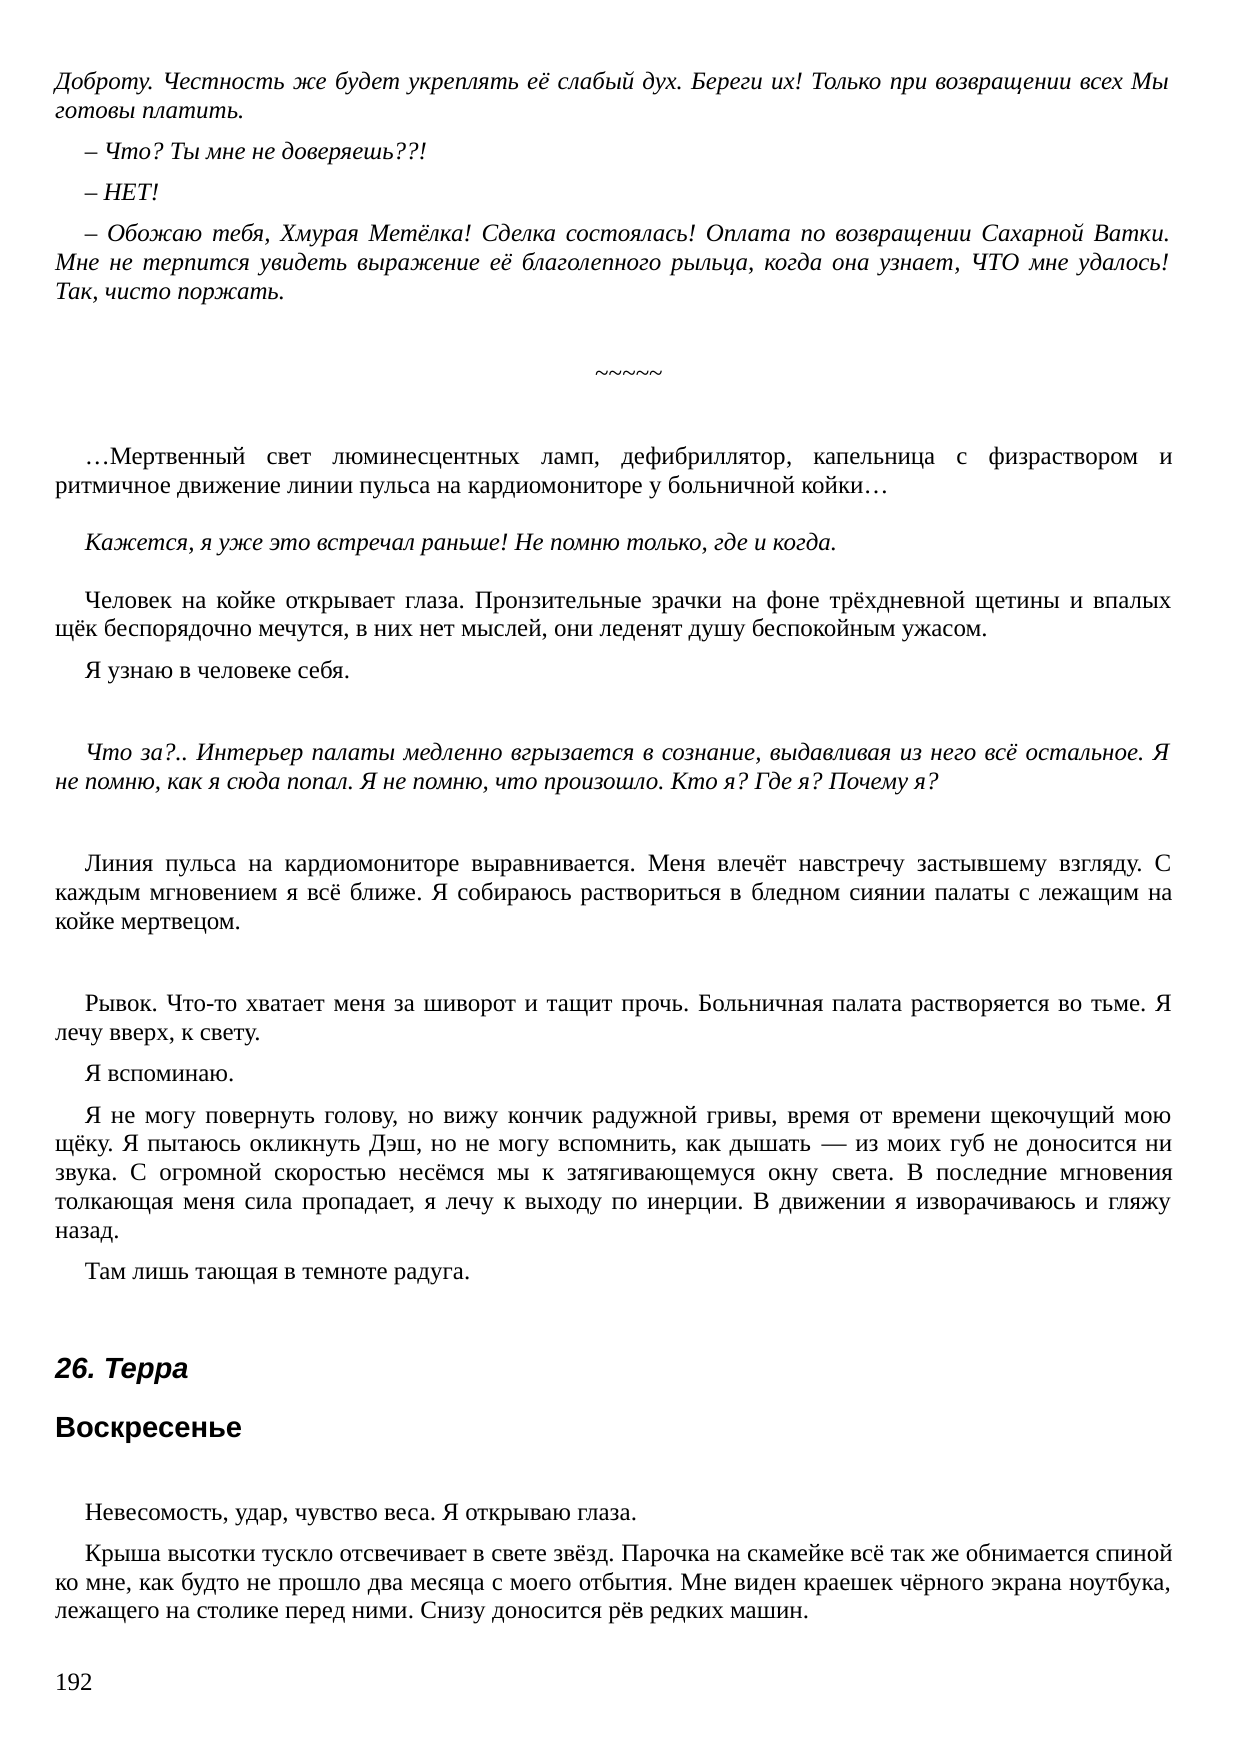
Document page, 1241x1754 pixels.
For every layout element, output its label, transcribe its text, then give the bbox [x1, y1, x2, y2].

text Невесомость, удар, чувство веса. Я открываю глаза. [55, 1497, 1173, 1526]
text Линия пульса на кардиомониторе выравнивается. Меня влечёт навстречу застывшему взгляду. С каждым мгновением я всё ближе. Я собираюсь раствориться в бледном сиянии палаты с лежащим на койке мертвецом. [55, 848, 1173, 935]
text Кажется, я уже это встречал раньше! Не помню только, где и когда. [55, 527, 1173, 556]
subtitle Воскресенье [55, 1409, 1173, 1443]
text Я не могу повернуть голову, но вижу кончик радужной гривы, время от времени щекочущий мою щёку. Я пытаюсь окликнуть Дэш, но не могу вспомнить, как дышать — из моих губ не доносится ни звука. С огромной скоростью несёмся мы к затягивающемуся окну света. В последние мгновения толкающая меня сила пропадает, я лечу к выходу по инерции. В движении я изворачиваюсь и гляжу назад. [55, 1100, 1173, 1243]
text – НЕТ! [55, 177, 1173, 206]
text Я вспоминаю. [55, 1058, 1173, 1087]
text Я узнаю в человеке себя. [55, 655, 1173, 683]
text – Обожаю тебя, Хмурая Метёлка! Сделка состоялась! Оплата по возвращении Сахарной Ватки. Мне не терпится увидеть выражение её благолепного рыльца, когда она узнает, ЧТО мне удалось! Так, чисто поржать. [55, 218, 1173, 305]
text Доброту. Честность же будет укреплять её слабый дух. Береги их! Только при возвращении всех Мы готовы платить. [55, 66, 1173, 123]
text Крыша высотки тускло отсвечивает в свете звёзд. Парочка на скамейке всё так же обнимается спиной ко мне, как будто не прошло два месяца с моего отбытия. Мне виден краешек чёрного экрана ноутбука, лежащего на столике перед ними. Снизу доносится рёв редких машин. [55, 1538, 1173, 1624]
text …Мертвенный свет люминесцентных ламп, дефибриллятор, капельница с физраствором и ритмичное движение линии пульса на кардиомониторе у больничной койки… [55, 441, 1173, 498]
text ~~~~~ [55, 358, 1173, 387]
text Человек на койке открывает глаза. Пронзительные зрачки на фоне трёхдневной щетины и впалых щёк беспорядочно мечутся, в них нет мыслей, они леденят душу беспокойным ужасом. [55, 585, 1173, 642]
text – Что? Ты мне не доверяешь??! [55, 136, 1173, 165]
subtitle 26. Терра [55, 1351, 1173, 1384]
text Что за?.. Интерьер палаты медленно вгрызается в сознание, выдавливая из него всё остальное. Я не помню, как я сюда попал. Я не помню, что произошло. Кто я? Где я? Почему я? [55, 737, 1173, 795]
text Рывок. Что-то хватает меня за шиворот и тащит прочь. Больничная палата растворяется во тьме. Я лечу вверх, к свету. [55, 988, 1173, 1046]
text Там лишь тающая в темноте радуга. [55, 1256, 1173, 1285]
